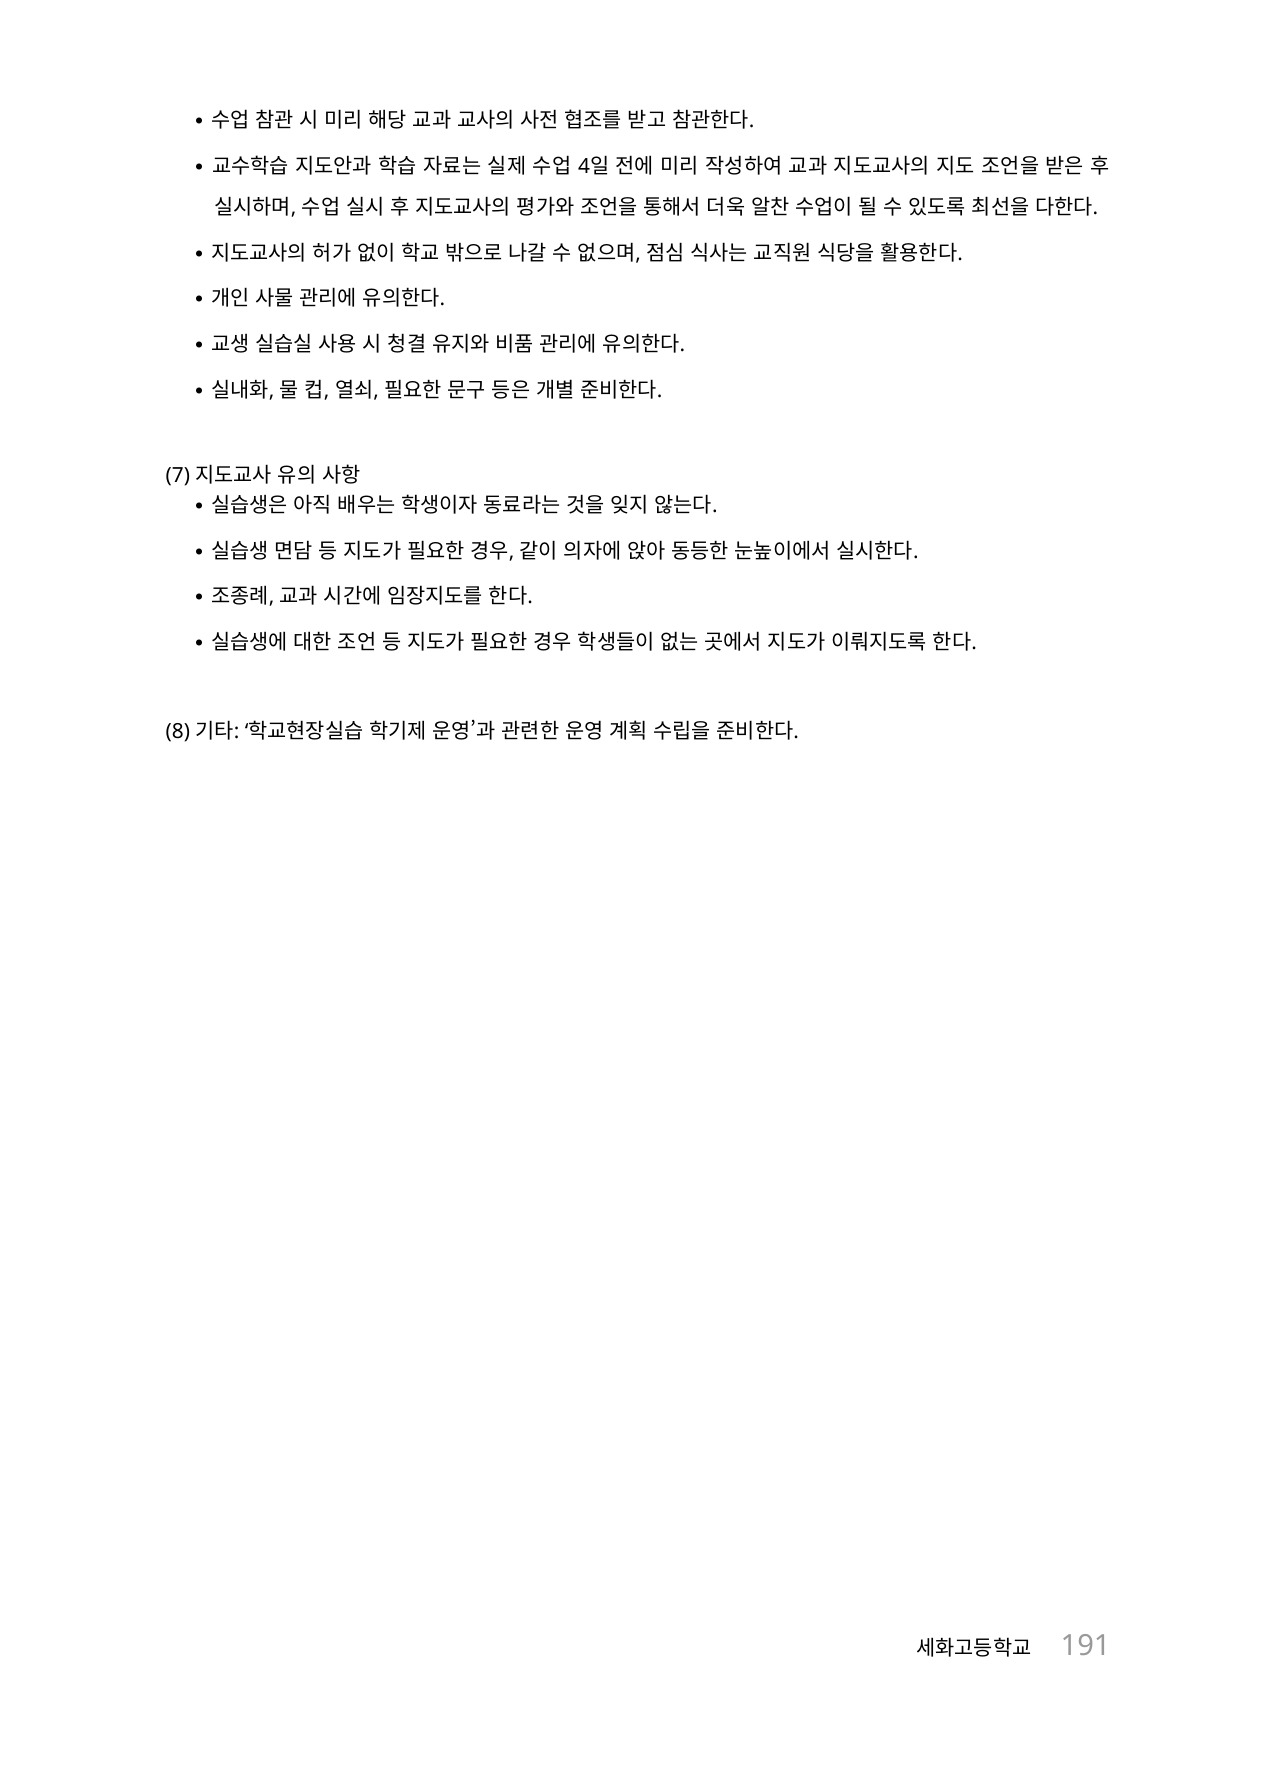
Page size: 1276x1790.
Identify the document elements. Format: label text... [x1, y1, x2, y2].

subtitle ∙ 실습생에 대한 조언 등 지도가 필요한 경우 학생들이 없는 곳에서 지도가 이뤄지도록 한다. [192, 625, 1110, 656]
subtitle ∙ 수업 참관 시 미리 해당 교과 교사의 사전 협조를 받고 참관한다. [192, 103, 1110, 134]
subtitle ∙ 개인 사물 관리에 유의한다. [192, 282, 1110, 312]
subtitle ∙ 실습생 면담 등 지도가 필요한 경우, 같이 의자에 앉아 동등한 눈높이에서 실시한다. [192, 534, 1110, 564]
subtitle ∙ 지도교사의 허가 없이 학교 밖으로 나갈 수 없으며, 점심 식사는 교직원 식당을 활용한다. [192, 236, 1110, 266]
subtitle ∙ 실내화, 물 컵, 열쇠, 필요한 문구 등은 개별 준비한다. [192, 373, 1110, 403]
subtitle ∙ 교수학습 지도안과 학습 자료는 실제 수업 4일 전에 미리 작성하여 교과 지도교사의 지도 조언을 받은 후 실시하며, 수업 실시 후 지도교사의 평가와 조언을 통해서 더욱 알찬 수업이 될 수 있도록 최선을 다한다. [192, 149, 1110, 221]
subtitle ∙ 실습생은 아직 배우는 학생이자 동료라는 것을 잊지 않는다. [192, 488, 1110, 519]
subtitle ∙ 교생 실습실 사용 시 청결 유지와 비품 관리에 유의한다. [192, 327, 1110, 358]
subtitle (8) 기타: ‘학교현장실습 학기제 운영’과 관련한 운영 계획 수립을 준비한다. [165, 714, 1110, 745]
subtitle (7) 지도교사 유의 사항 [165, 458, 1110, 488]
subtitle ∙ 조종례, 교과 시간에 임장지도를 한다. [192, 580, 1110, 610]
